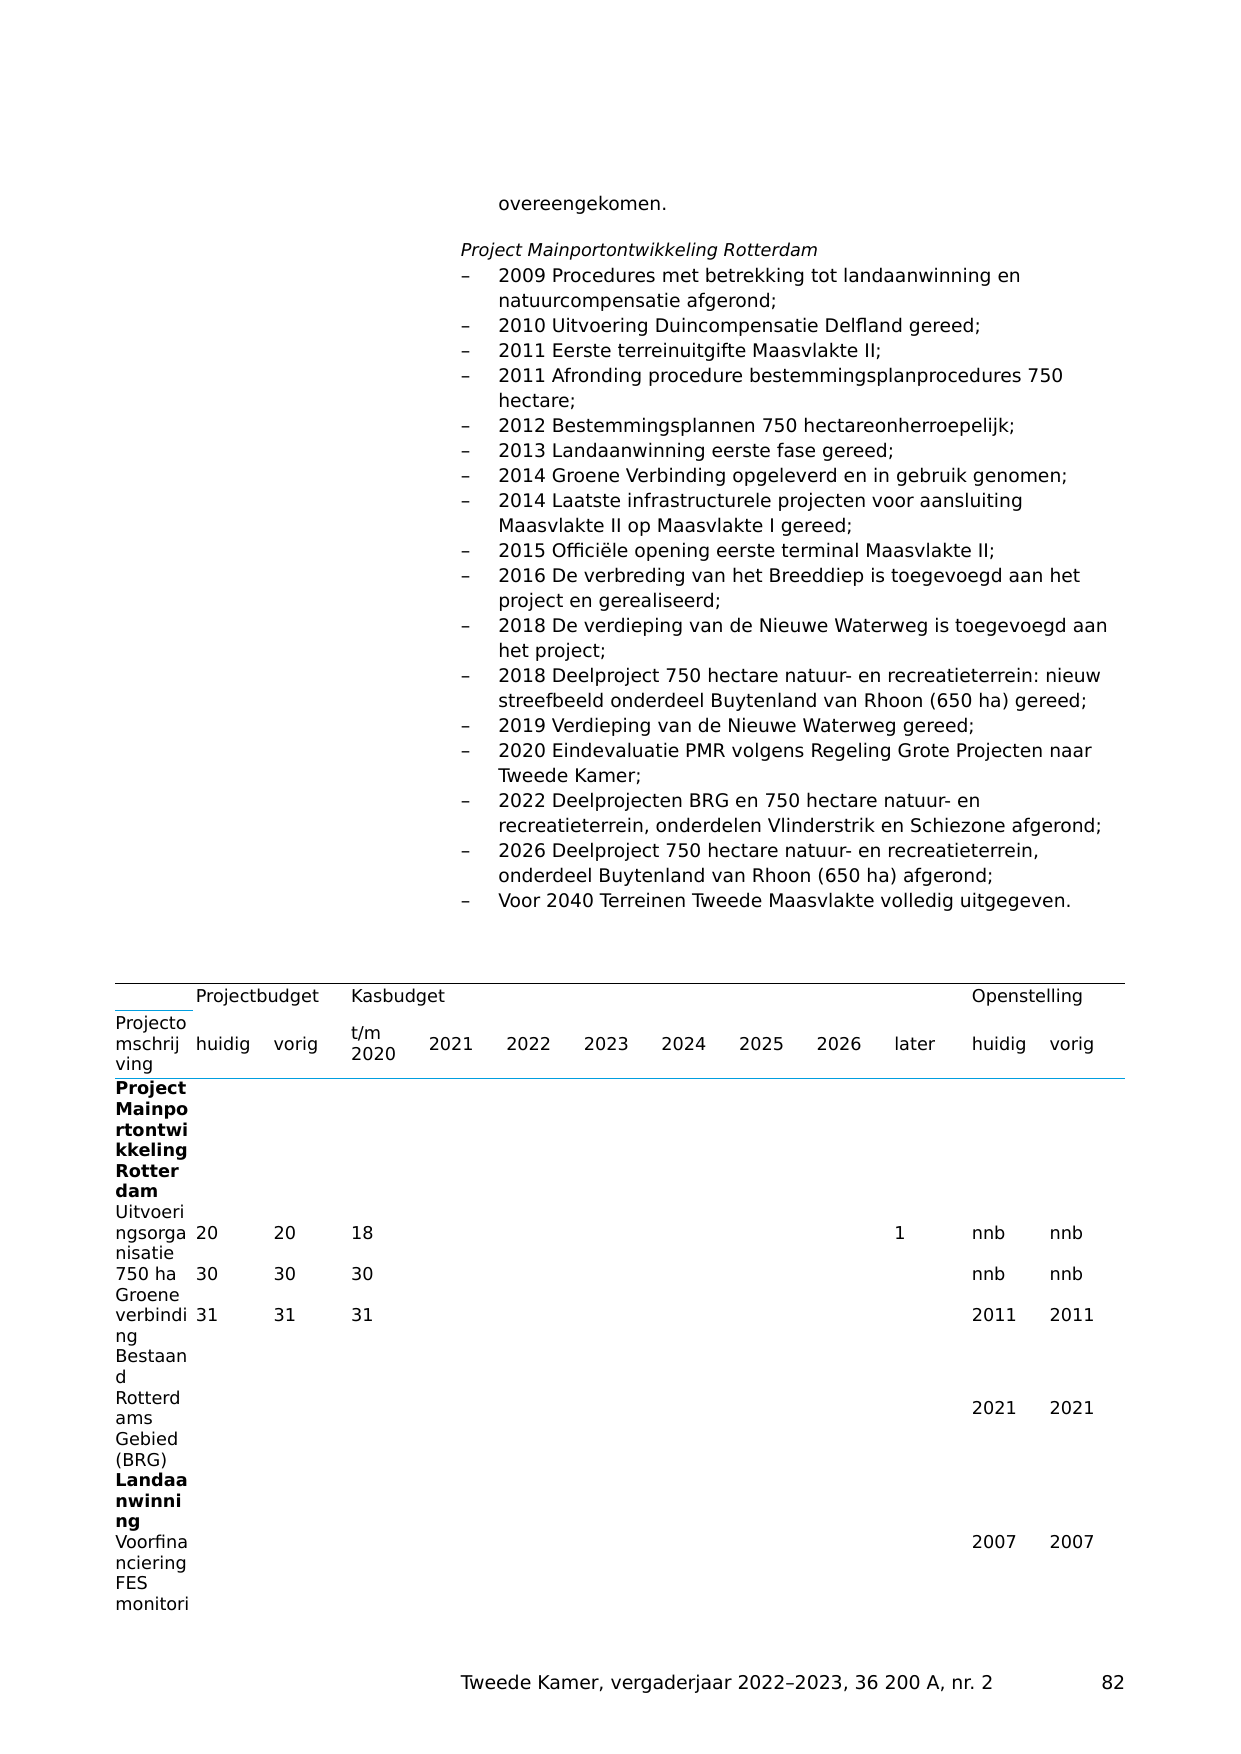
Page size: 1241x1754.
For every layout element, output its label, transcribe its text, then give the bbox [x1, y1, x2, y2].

table_cell 2021 [969, 1346, 1046, 1470]
table_cell [969, 1079, 1046, 1202]
table_cell [658, 1346, 736, 1470]
table_cell [658, 1079, 736, 1202]
table_cell [891, 1470, 969, 1532]
table_cell [115, 984, 193, 1009]
table_cell 750 ha [115, 1264, 193, 1284]
table_cell [503, 1264, 581, 1284]
table_cell [658, 1285, 736, 1346]
table_cell [814, 1079, 891, 1202]
table_cell [581, 1346, 658, 1470]
table_cell t/m 2020 [348, 1010, 426, 1078]
table_cell 18 [348, 1202, 426, 1264]
table_cell nnb [969, 1202, 1046, 1264]
list 2012 Bestemmingsplannen 750 hectareonherroepelijk; [461, 413, 1125, 438]
list 2011 Eerste terreinuitgifte Maasvlakte II; [461, 338, 1125, 363]
table_cell [814, 1470, 891, 1532]
table_cell 30 [270, 1264, 348, 1284]
table_cell Landaanwinning [115, 1470, 193, 1532]
table_cell [426, 1470, 503, 1532]
table_cell [1046, 1470, 1125, 1532]
table_cell [426, 1532, 503, 1614]
list 2018 De verdieping van de Nieuwe Waterweg is toegevoegd aan het project; [461, 613, 1125, 663]
table_cell [969, 1470, 1046, 1532]
table_cell 31 [348, 1285, 426, 1346]
table_cell [658, 1264, 736, 1284]
table_cell 2022 [503, 1010, 581, 1078]
table_cell 2026 [814, 1010, 891, 1078]
table_cell 2011 [969, 1285, 1046, 1346]
table_cell Bestaand Rotterdams Gebied (BRG) [115, 1346, 193, 1470]
table_cell [193, 1346, 270, 1470]
table_cell [736, 1285, 813, 1346]
list 2015 Officiële opening eerste terminal Maasvlakte II; [461, 538, 1125, 563]
table_cell [426, 1202, 503, 1264]
table_cell [426, 1079, 503, 1202]
list 2026 Deelproject 750 hectare natuur- en recreatieterrein, onderdeel Buytenland van Rhoon (650 ha) afgerond; [461, 838, 1125, 888]
table_cell Projectbudget [193, 984, 348, 1009]
table_cell [658, 1202, 736, 1264]
table_cell [736, 1202, 813, 1264]
list 2019 Verdieping van de Nieuwe Waterweg gereed; [461, 713, 1125, 738]
list 2018 Deelproject 750 hectare natuur- en recreatieterrein: nieuw streefbeeld onderdeel Buytenland van Rhoon (650 ha) gereed; [461, 663, 1125, 713]
table_cell 2007 [1046, 1532, 1125, 1614]
table_cell [503, 1346, 581, 1470]
table_cell 2021 [1046, 1346, 1125, 1470]
list Voor 2040 Terreinen Tweede Maasvlakte volledig uitgegeven. [461, 888, 1125, 913]
table_cell vorig [1046, 1010, 1125, 1078]
table_cell [348, 1470, 426, 1532]
list 2011 Afronding procedure bestemmingsplanprocedures 750 hectare; [461, 363, 1125, 413]
table_cell 30 [348, 1264, 426, 1284]
table_cell [581, 1470, 658, 1532]
table_cell [270, 1079, 348, 1202]
table_cell [270, 1532, 348, 1614]
table_cell Kasbudget [348, 984, 969, 1009]
table_cell nnb [1046, 1202, 1125, 1264]
list 2020 Eindevaluatie PMR volgens Regeling Grote Projecten naar Tweede Kamer; [461, 738, 1125, 788]
table_cell [814, 1264, 891, 1284]
table_cell 2021 [426, 1010, 503, 1078]
list 2009 Procedures met betrekking tot landaanwinning en natuurcompensatie afgerond; [461, 263, 1125, 313]
list 2016 De verbreding van het Breeddiep is toegevoegd aan het project en gerealiseerd; [461, 563, 1125, 613]
table_cell Voorfinanciering FES monitori [115, 1532, 193, 1614]
table_cell 30 [193, 1264, 270, 1284]
table_cell 31 [270, 1285, 348, 1346]
table_cell 2024 [658, 1010, 736, 1078]
table_cell [503, 1285, 581, 1346]
table_cell [348, 1346, 426, 1470]
table_cell [270, 1470, 348, 1532]
table_cell [736, 1346, 813, 1470]
table_cell Groene verbinding [115, 1285, 193, 1346]
table_cell [891, 1285, 969, 1346]
table_cell [814, 1346, 891, 1470]
table_cell 1 [891, 1202, 969, 1264]
table_cell [503, 1202, 581, 1264]
table_cell [193, 1079, 270, 1202]
list 2014 Groene Verbinding opgeleverd en in gebruik genomen; [461, 463, 1125, 488]
table_cell [736, 1079, 813, 1202]
table_cell [581, 1079, 658, 1202]
table_cell [426, 1264, 503, 1284]
table_cell [814, 1202, 891, 1264]
table_cell [736, 1264, 813, 1284]
table_cell 2007 [969, 1532, 1046, 1614]
table_cell [503, 1470, 581, 1532]
table_cell 31 [193, 1285, 270, 1346]
table_cell [193, 1470, 270, 1532]
table_cell Openstelling [969, 984, 1125, 1009]
table_cell [891, 1346, 969, 1470]
list 2022 Deelprojecten BRG en 750 hectare natuur- en recreatieterrein, onderdelen Vlinderstrik en Schiezone afgerond; [461, 788, 1125, 838]
table_cell later [891, 1010, 969, 1078]
table_cell Projectomschrijving [115, 1011, 193, 1078]
table_header Tabel 57 Projectoverzicht behorende bij 17.06 Project Mainportontwikkeling Rotterdam (bedragen x € 1 miljoen) [115, 935, 1125, 983]
table_cell [426, 1285, 503, 1346]
table_cell huidig [193, 1010, 270, 1078]
table_cell [348, 1079, 426, 1202]
table_cell [426, 1346, 503, 1470]
table_cell nnb [969, 1264, 1046, 1284]
table_cell [270, 1346, 348, 1470]
table_cell 2011 [1046, 1285, 1125, 1346]
table_cell [658, 1470, 736, 1532]
table_cell [814, 1285, 891, 1346]
table_cell [581, 1264, 658, 1284]
table_cell huidig [969, 1010, 1046, 1078]
table_cell [581, 1532, 658, 1614]
table_cell [736, 1532, 813, 1614]
table_cell 20 [270, 1202, 348, 1264]
table_cell 20 [193, 1202, 270, 1264]
table_cell [814, 1532, 891, 1614]
table_cell 2023 [581, 1010, 658, 1078]
table_cell Project Mainportontwikkeling Rotterdam [115, 1079, 193, 1202]
table_cell Uitvoeringsorganisatie [115, 1202, 193, 1264]
list overeengekomen. [461, 191, 1125, 216]
table_cell [891, 1079, 969, 1202]
table_cell [503, 1532, 581, 1614]
table_cell [581, 1285, 658, 1346]
table_cell [1046, 1079, 1125, 1202]
table_cell nnb [1046, 1264, 1125, 1284]
list 2010 Uitvoering Duincompensatie Delfland gereed; [461, 313, 1125, 338]
table_cell [736, 1470, 813, 1532]
list 2013 Landaanwinning eerste fase gereed; [461, 438, 1125, 463]
table_cell 2025 [736, 1010, 813, 1078]
table_cell [193, 1532, 270, 1614]
table_cell [348, 1532, 426, 1614]
table_cell [658, 1532, 736, 1614]
table_cell [891, 1532, 969, 1614]
table_cell [581, 1202, 658, 1264]
list 2014 Laatste infrastructurele projecten voor aansluiting Maasvlakte II op Maasvlakte I gereed; [461, 488, 1125, 538]
text Project Mainportontwikkeling Rotterdam [461, 238, 1125, 261]
table_cell [503, 1079, 581, 1202]
table_cell vorig [270, 1010, 348, 1078]
table_cell [891, 1264, 969, 1284]
